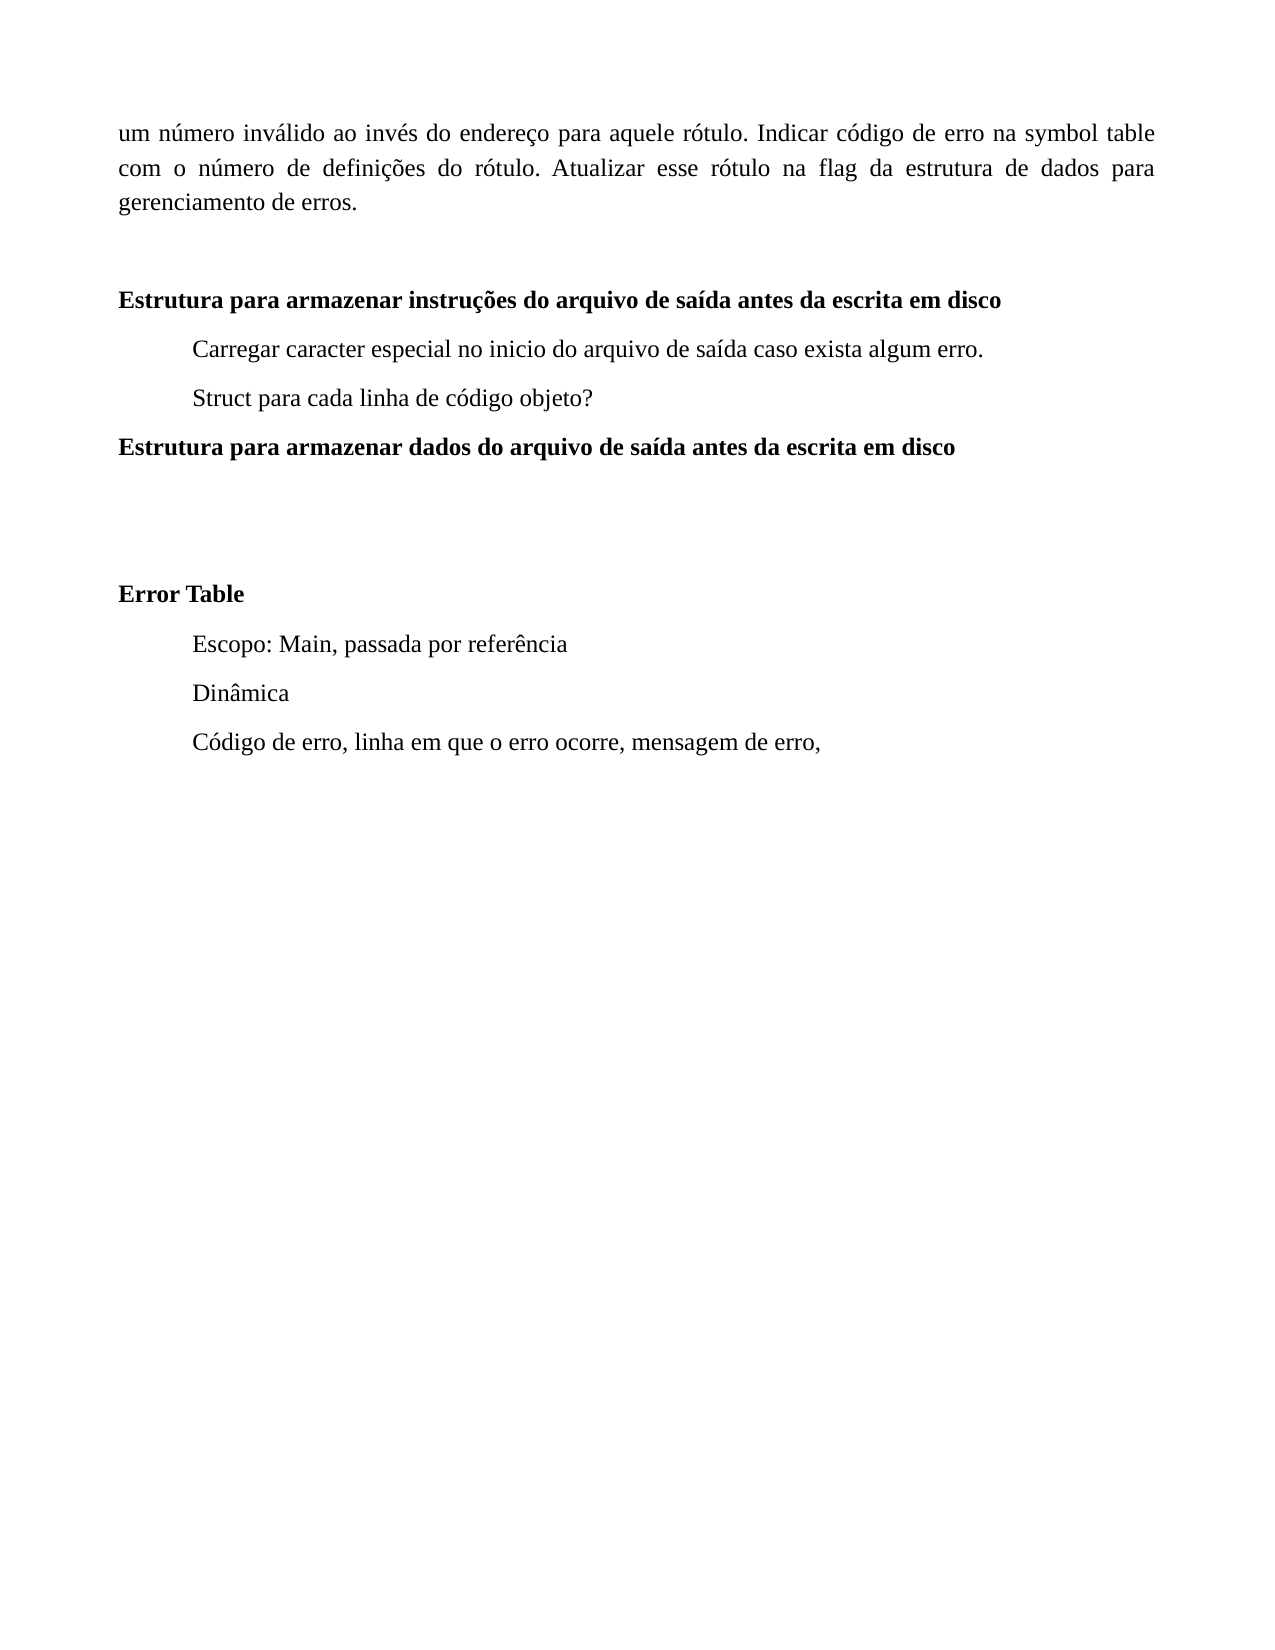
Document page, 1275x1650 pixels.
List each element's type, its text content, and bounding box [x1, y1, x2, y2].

text Escopo: Main, passada por referência [118, 629, 1157, 657]
text Error Table [118, 579, 1157, 608]
text Dinâmica [118, 678, 1157, 706]
text Código de erro, linha em que o erro ocorre, mensagem de erro, [118, 727, 1157, 756]
text Struct para cada linha de código objeto? [118, 383, 1157, 412]
text Estrutura para armazenar instruções do arquivo de saída antes da escrita em disco [118, 285, 1157, 314]
text Carregar caracter especial no inicio do arquivo de saída caso exista algum erro. [118, 334, 1157, 363]
text um número inválido ao invés do endereço para aquele rótulo. Indicar código de erro na symbol table com o número de definições do rótulo. Atualizar esse rótulo na flag da estrutura de dados para gerenciamento de erros. [118, 118, 1157, 216]
text Estrutura para armazenar dados do arquivo de saída antes da escrita em disco [118, 432, 1157, 461]
